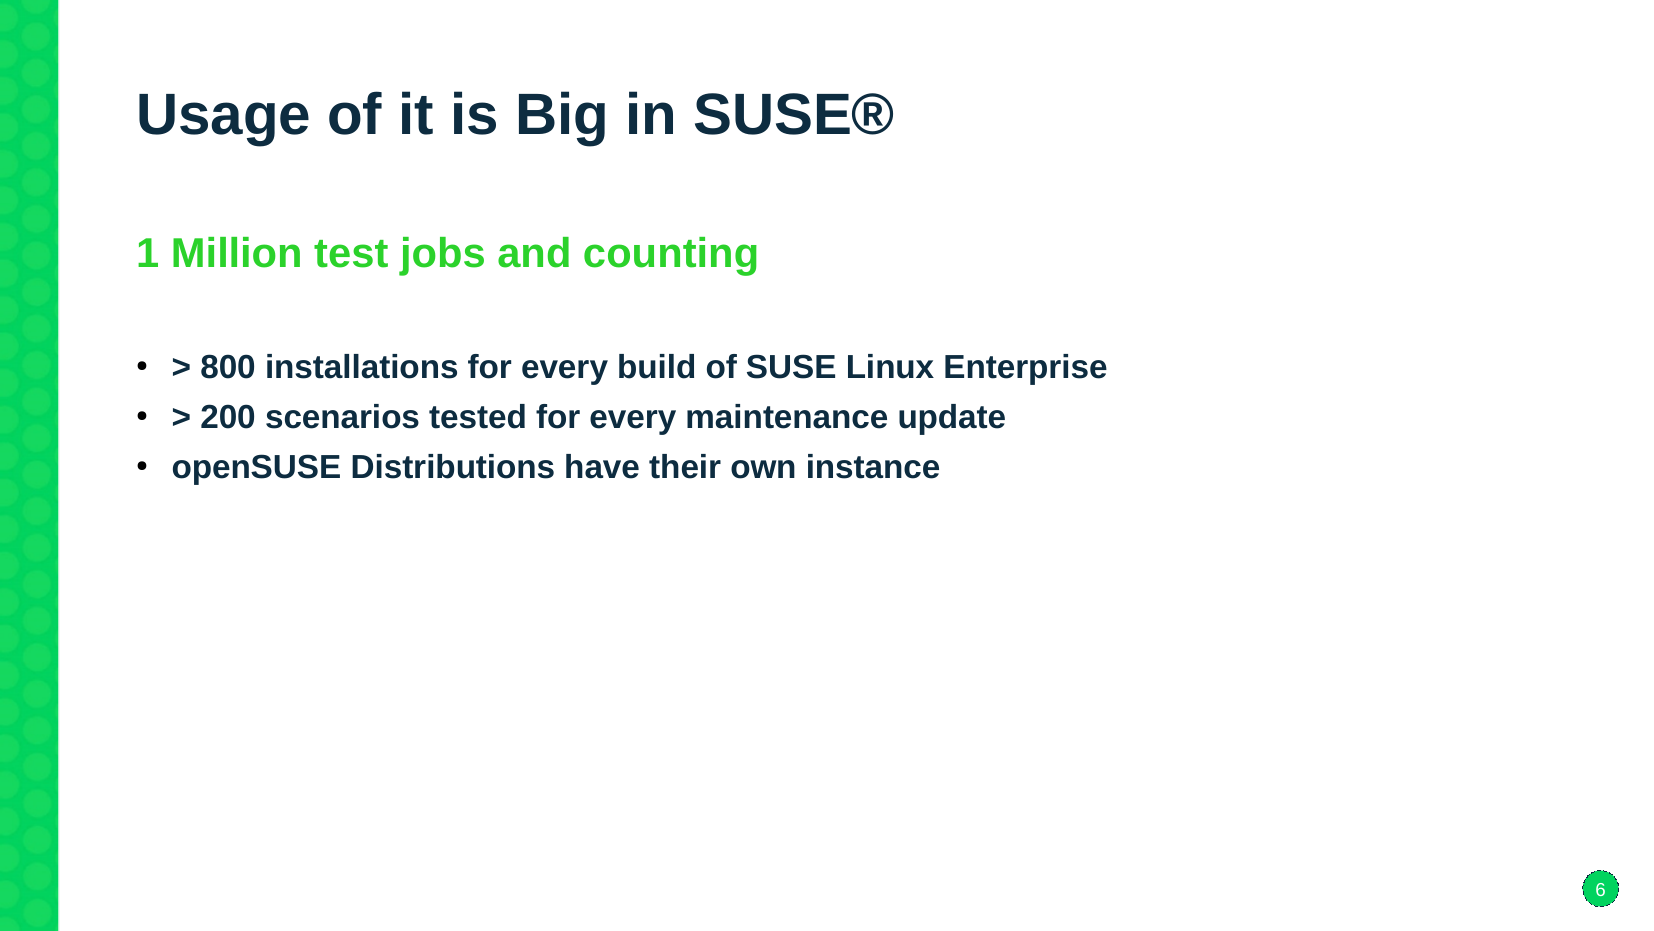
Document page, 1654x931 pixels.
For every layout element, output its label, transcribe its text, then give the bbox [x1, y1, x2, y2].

list 1 Million test jobs and counting > 800 installations for every build of SUSE Linux Enterprise > 200 scenarios tested for every maintenance update openSUSE Distributions have their own instance [121, 217, 1531, 825]
title Usage of it is Big in SUSE® [121, 37, 1531, 193]
picture [0, 0, 76, 931]
